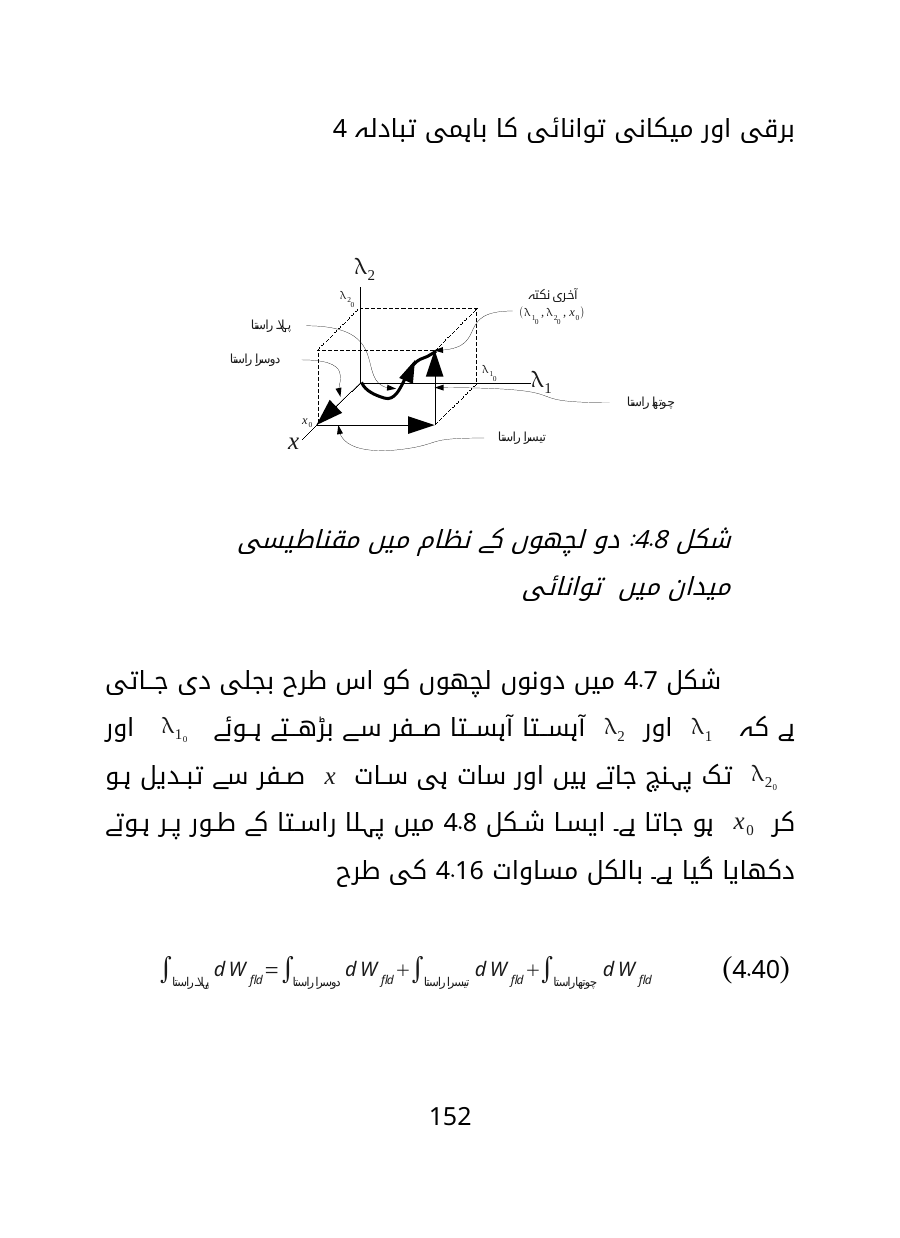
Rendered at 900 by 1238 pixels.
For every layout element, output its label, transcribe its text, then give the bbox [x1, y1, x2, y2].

text شکل 4.7 میں دونوں لچھوں کو اس طرح بجلی دی جاتی ہے کہ اورآہستا آہستا صفر سے بڑھتے ہوئے اورتک پہنچ جاتے ہیں اور سات ہی ساتصفر سے تبدیل ہو کرہو جاتا ہے۔ ایسا شکل 4.8 میں پہلا راستا کے طور پر ہوتے دکھایا گیا ہے۔ بالکل مساوات 4.16 کی طرح [105, 657, 795, 894]
table_header [105, 941, 695, 1012]
table_header (4.40) [695, 941, 795, 1012]
text شکل 4.8: دو لچھوں کے نظام میں مقناطیسی میدان میں توانائی [169, 195, 731, 611]
